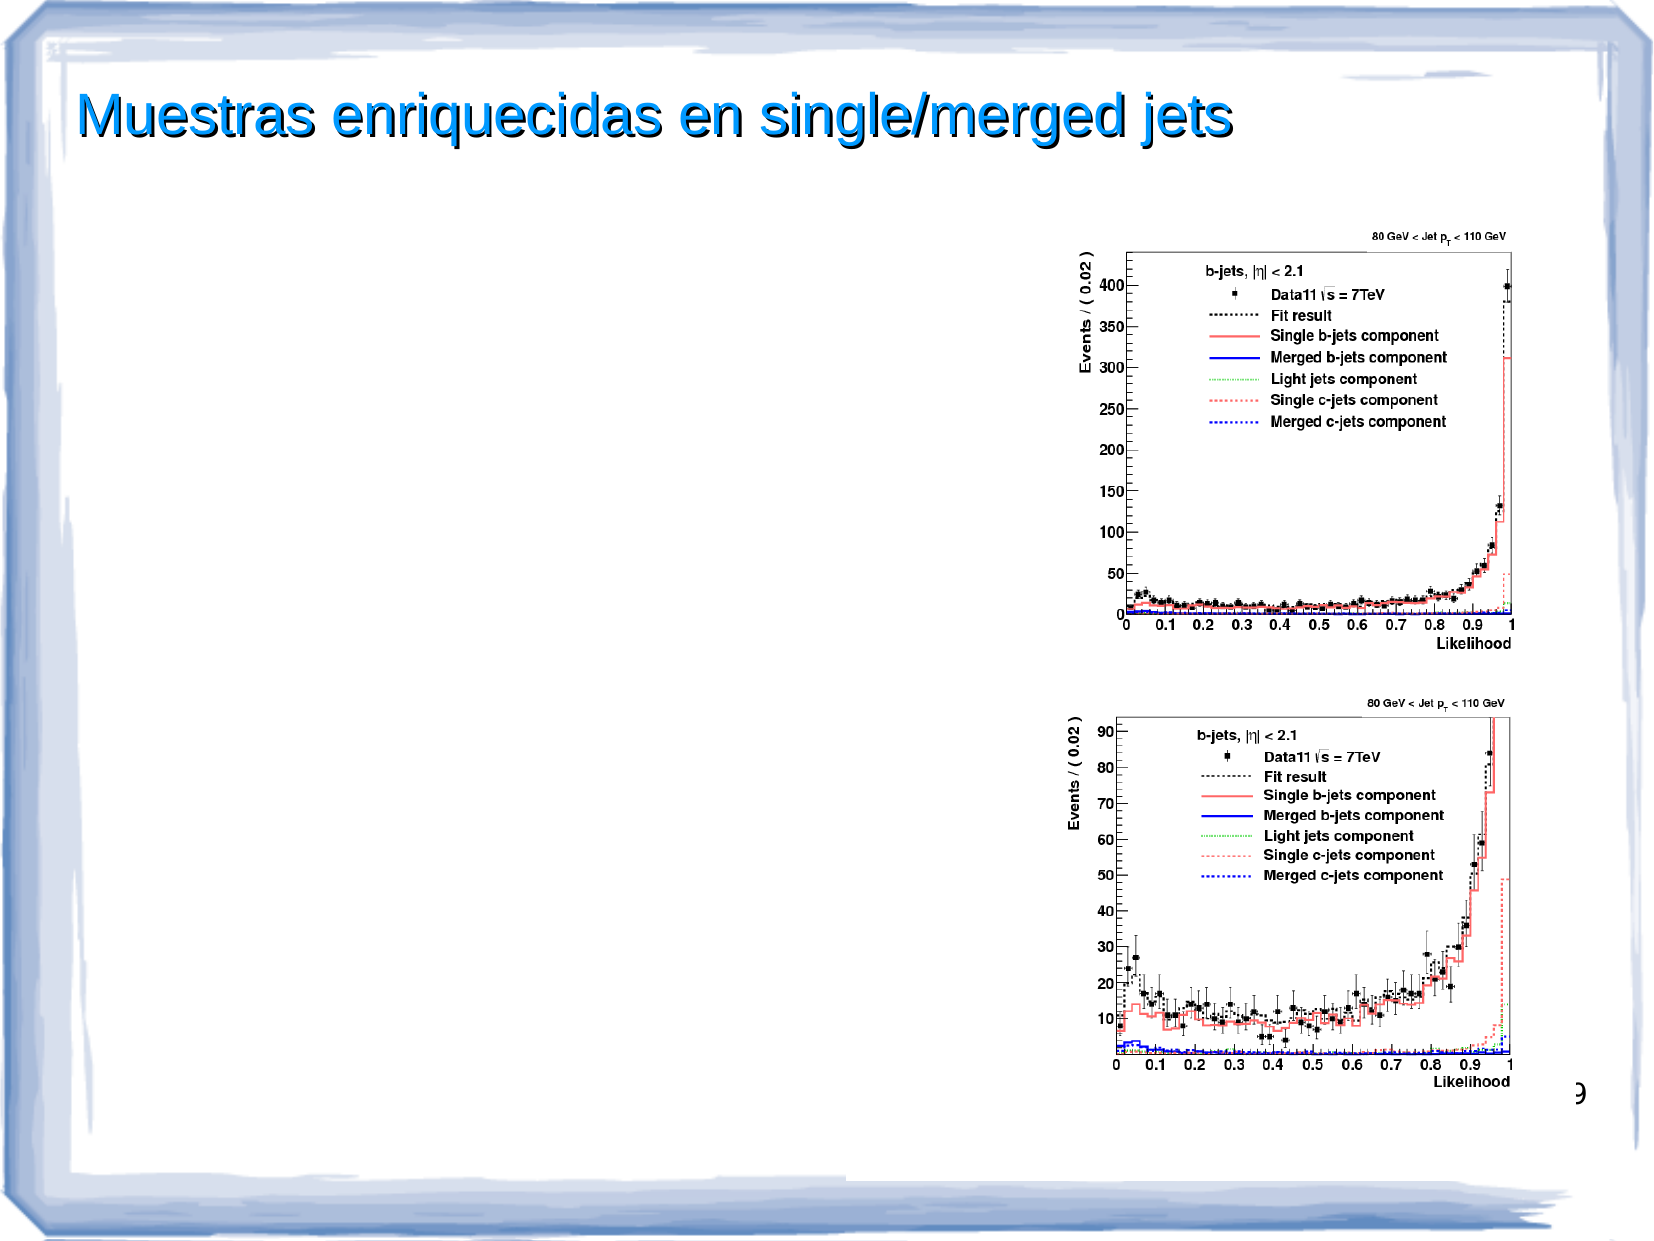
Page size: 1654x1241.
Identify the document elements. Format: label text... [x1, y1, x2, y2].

title Muestras enriquecidas en single/merged jets [75, 39, 1437, 190]
picture [0, 0, 1654, 1241]
